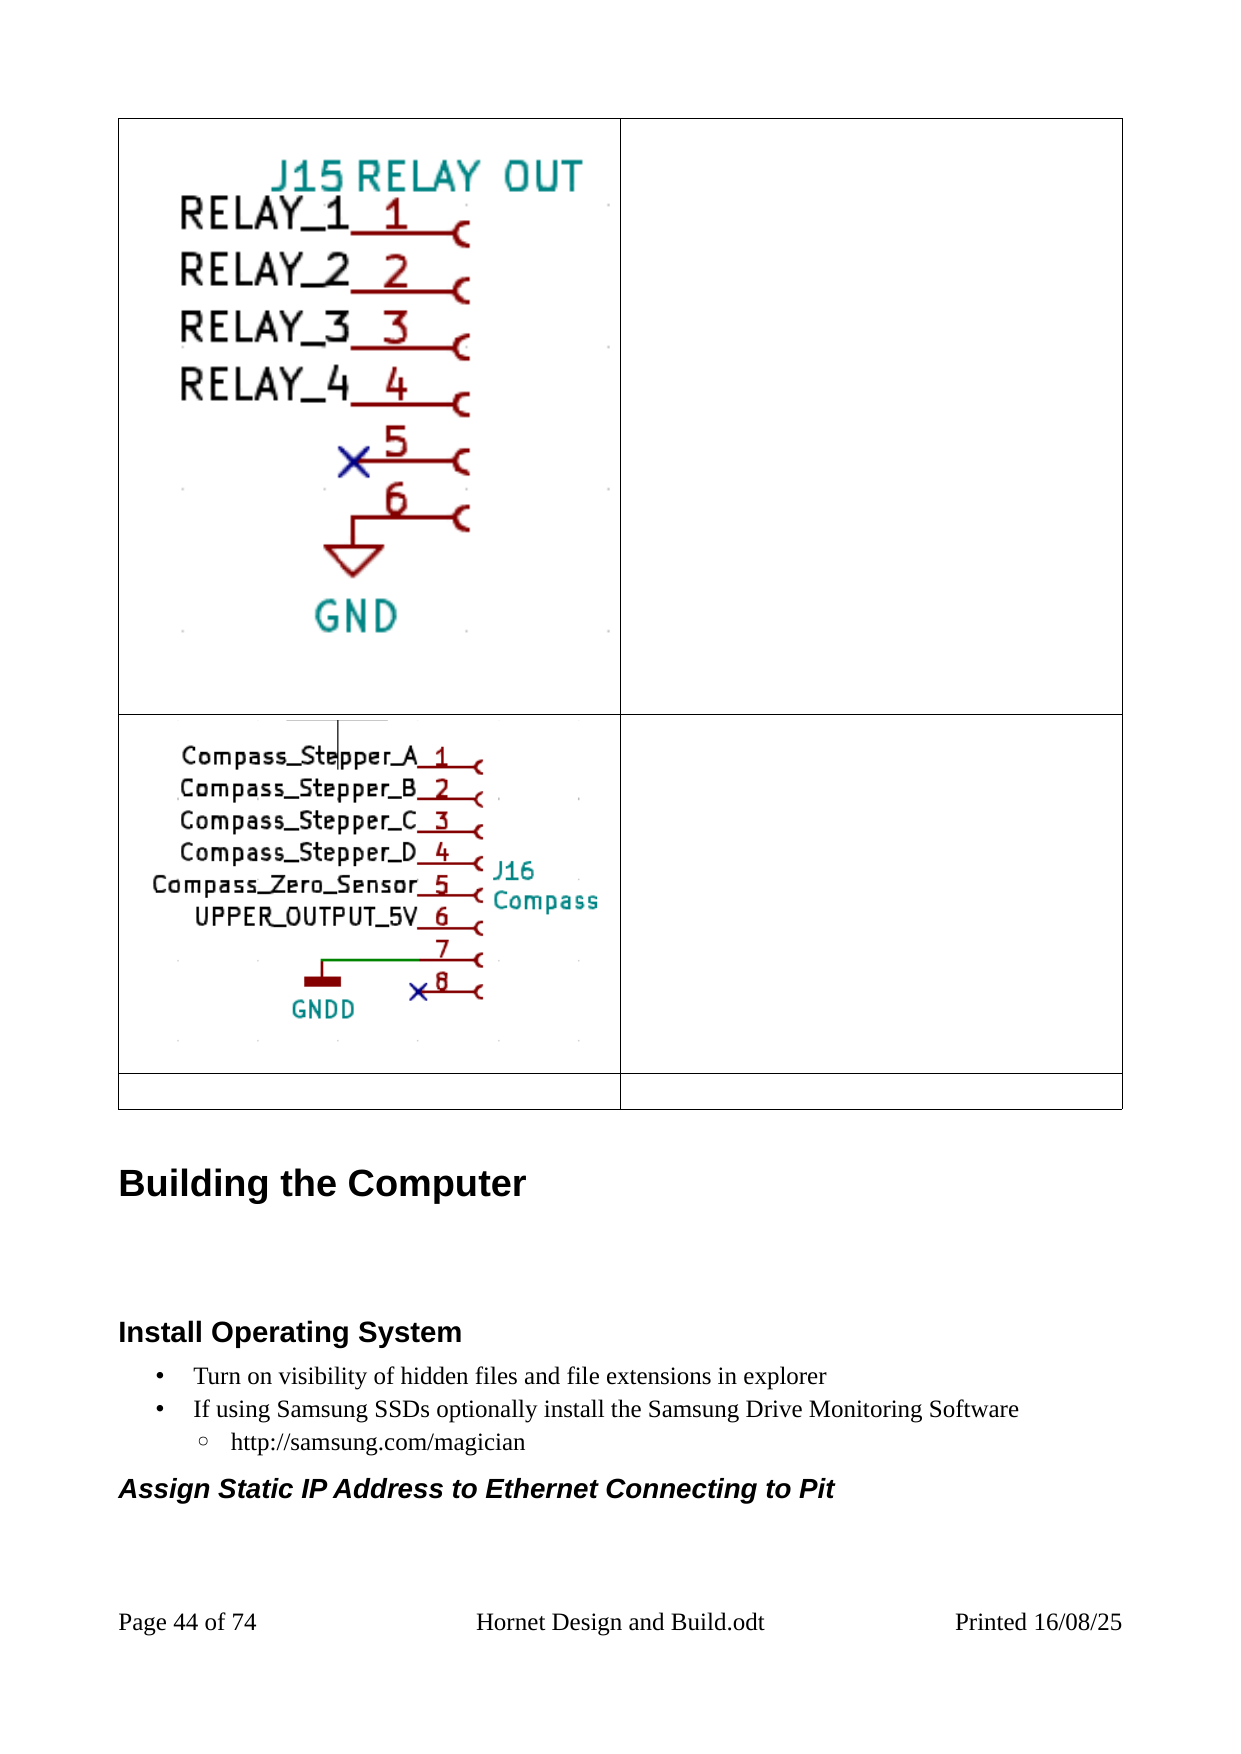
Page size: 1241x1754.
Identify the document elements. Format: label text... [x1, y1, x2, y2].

subtitle Assign Static IP Address to Ethernet Connecting to Pit [118, 1472, 1122, 1504]
subtitle Building the Computer [118, 1161, 1122, 1205]
table_cell [119, 1074, 620, 1109]
list If using Samsung SSDs optionally install the Samsung Drive Monitoring Software [156, 1394, 1122, 1422]
list http://samsung.com/magician [193, 1427, 1122, 1456]
table_cell [621, 715, 1122, 1073]
table_cell [119, 715, 620, 1073]
subtitle Install Operating System [118, 1314, 1122, 1348]
list Turn on visibility of hidden files and file extensions in explorer [156, 1361, 1122, 1389]
picture [128, 123, 610, 685]
table_cell [621, 119, 1122, 714]
table_cell [119, 119, 620, 714]
picture [123, 720, 615, 1044]
table_cell [621, 1074, 1122, 1109]
